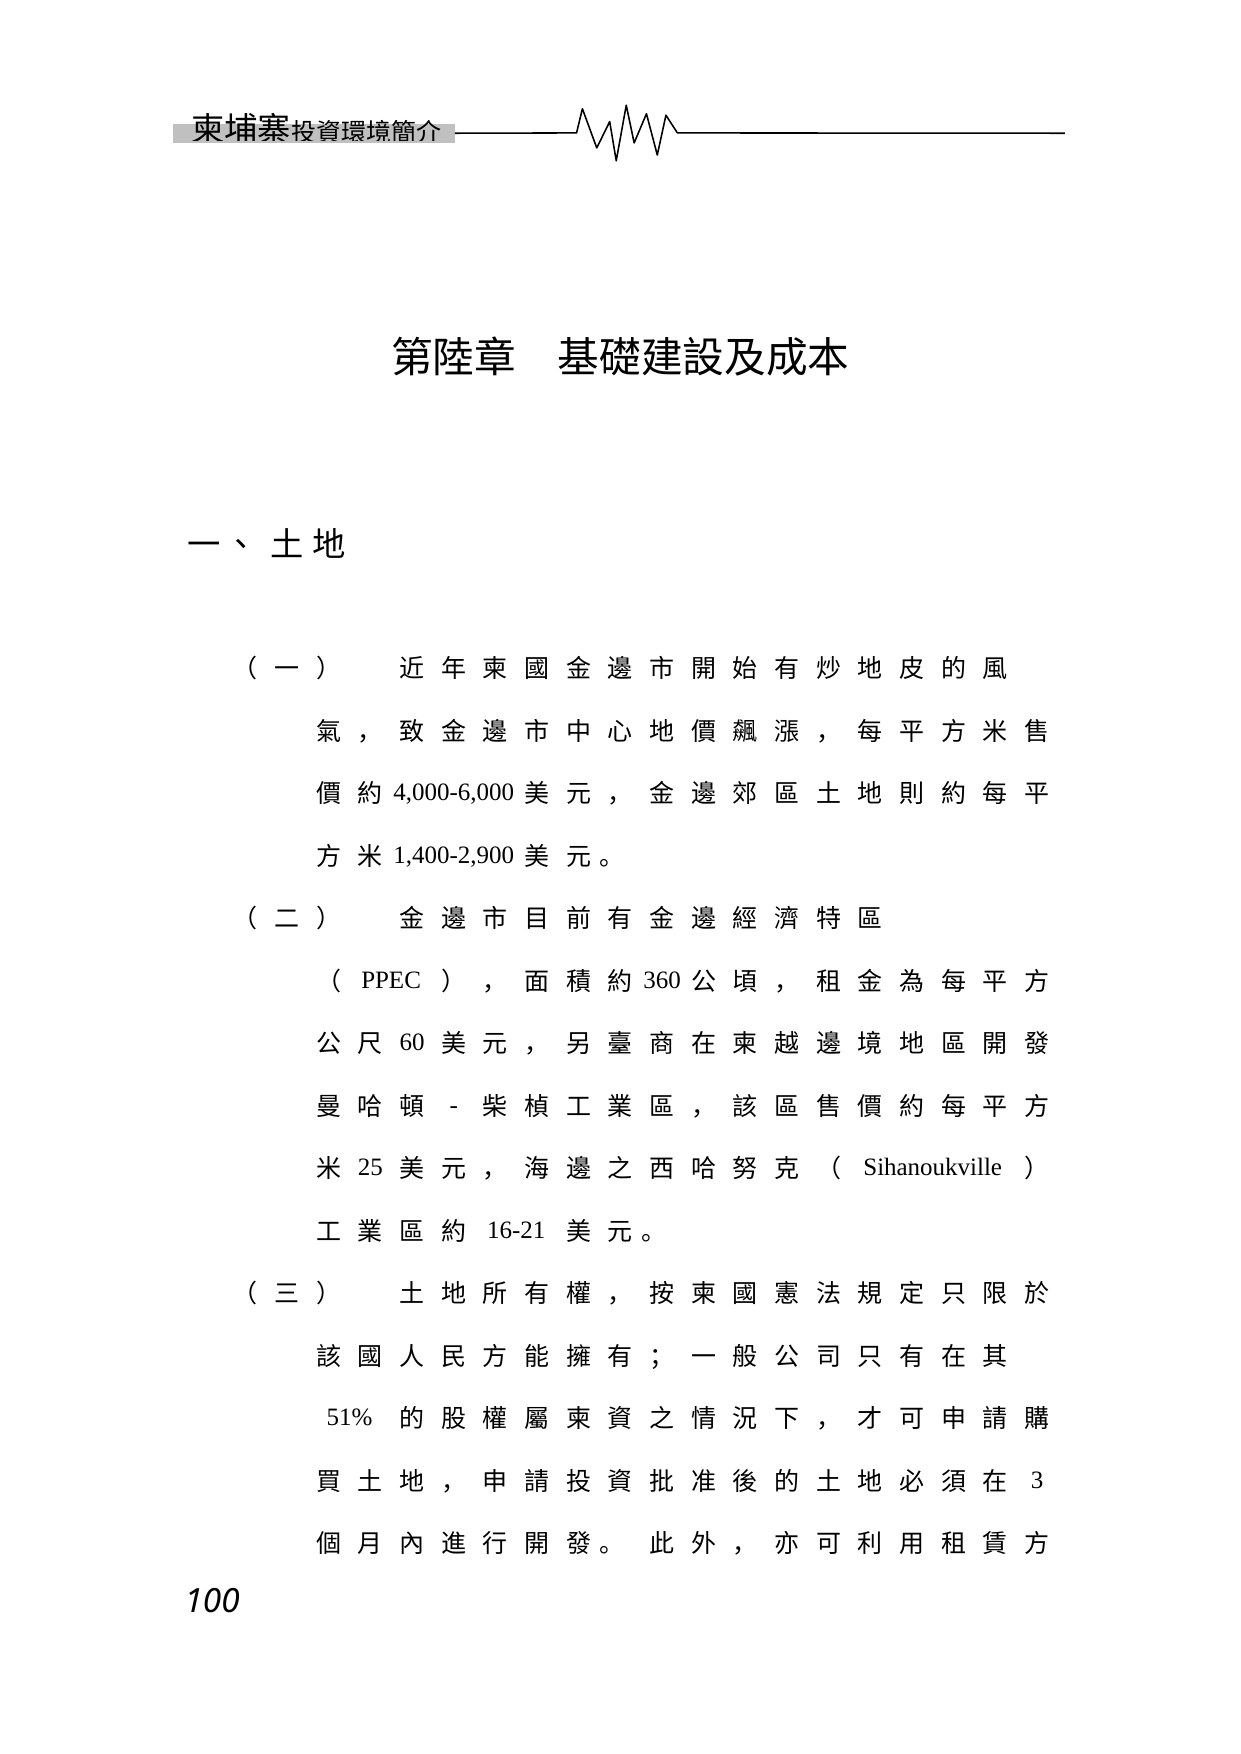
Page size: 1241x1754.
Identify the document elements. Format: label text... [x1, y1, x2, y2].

text （二） 金邊市目前有金邊經濟特區（PPEC），面積約360公頃，租金為每平方公尺60美元，另臺商在柬越邊境地區開發曼哈頓-柴楨工業區，該區售價約每平方米25美元，海邊之西哈努克（Sihanoukville）工業區約16-21美元。 [207, 875, 1058, 1250]
text （三） 土地所有權，按柬國憲法規定只限於該國人民方能擁有；一般公司只有在其51%的股權屬柬資之情況下，才可申請購買土地，申請投資批准後的土地必須在3個月內進行開發。此外，亦可利用租賃方 [207, 1250, 1058, 1563]
text 一、土地 [183, 500, 1058, 563]
text （一） 近年柬國金邊市開始有炒地皮的風氣，致金邊市中心地價飆漲，每平方米售價約4,000-6,000美元，金邊郊區土地則約每平方米1,400-2,900美元。 [207, 625, 1058, 875]
text 第陸章 基礎建設及成本 [183, 313, 1058, 375]
